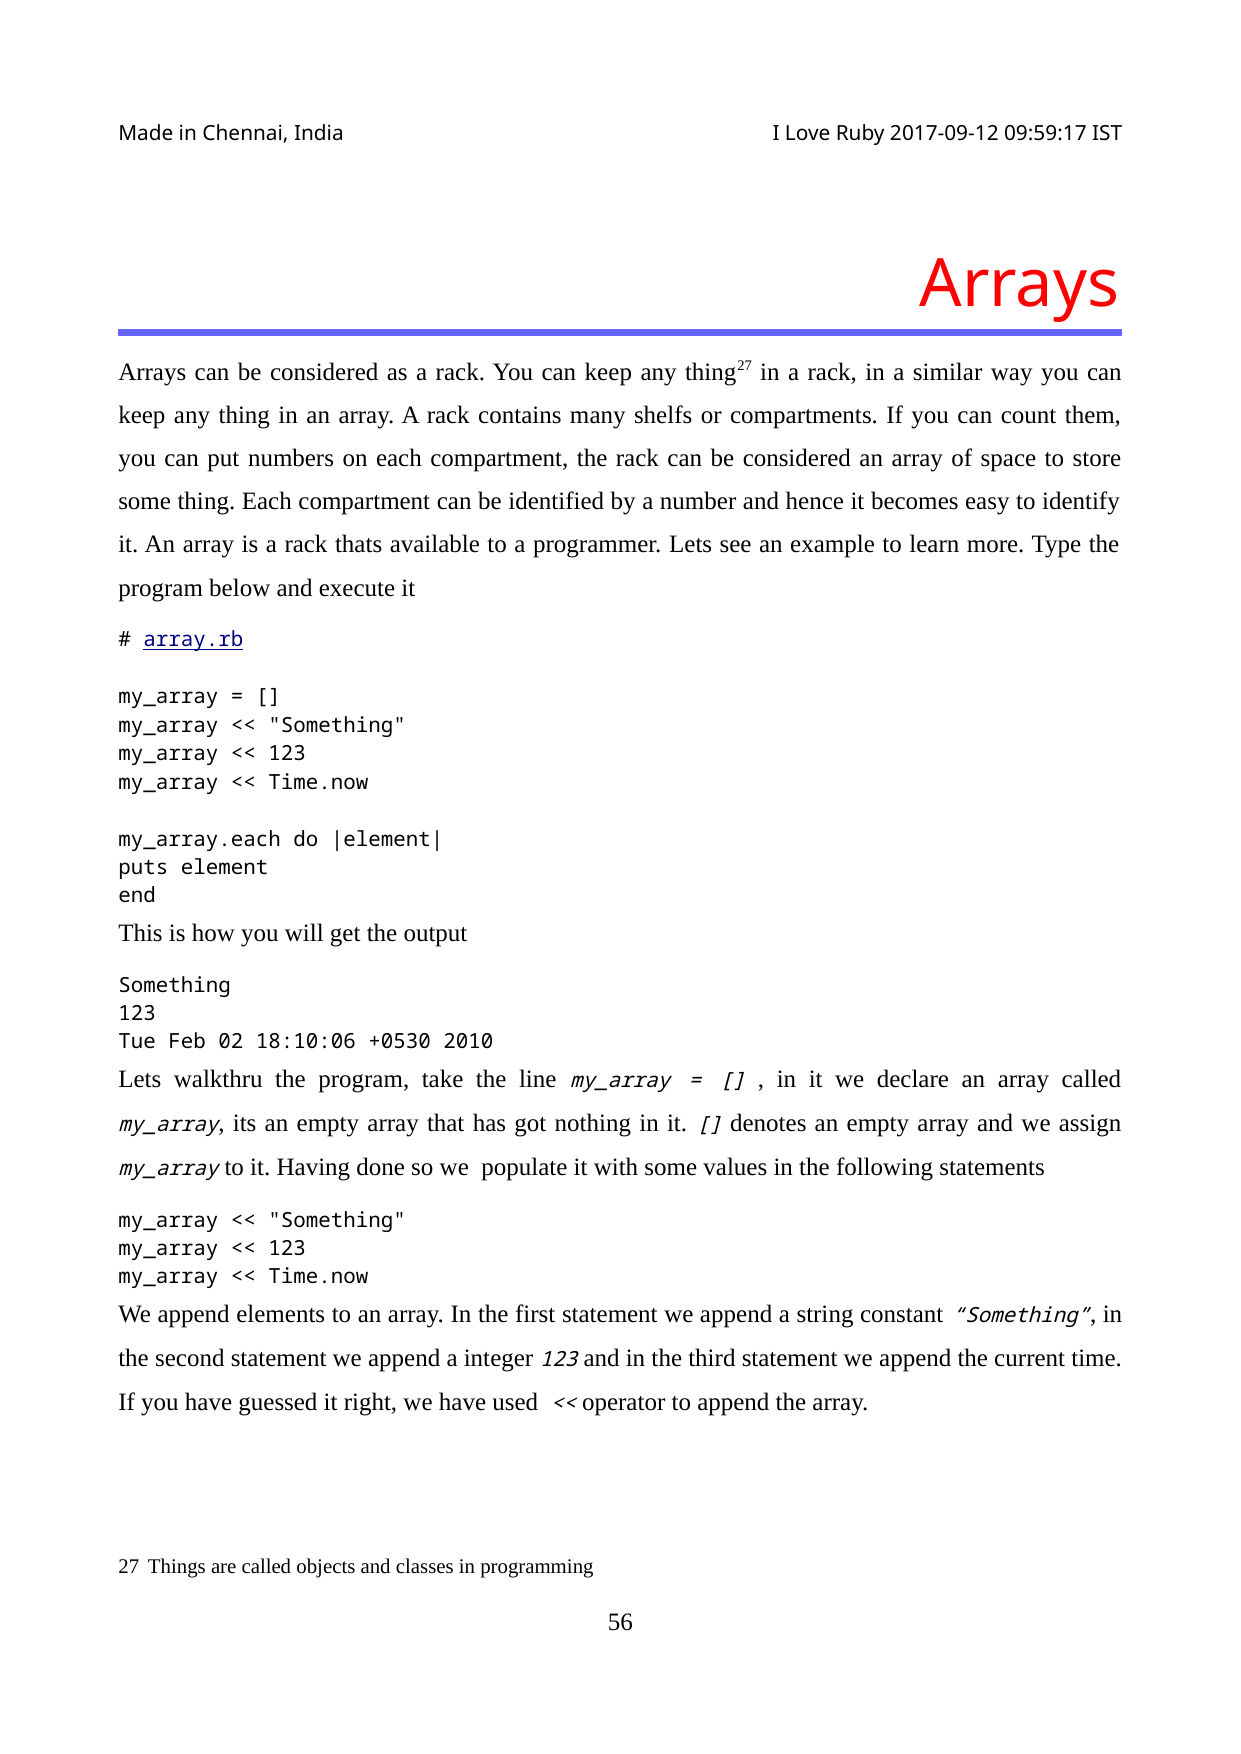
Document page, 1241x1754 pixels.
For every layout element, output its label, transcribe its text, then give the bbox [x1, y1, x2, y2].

text puts element [118, 852, 1122, 881]
text my_array << 123 [118, 1233, 1122, 1262]
text We append elements to an array. In the first statement we append a string constant “Something”, in the second statement we append a integer 123 and in the third statement we append the current time. If you have guessed it right, we have used << operator to append the array. [118, 1299, 1122, 1416]
text my_array << 123 [118, 738, 1122, 767]
text Arrays can be considered as a rack. You can keep any thing in a rack, in a similar way you can keep any thing in an array. A rack contains many shelfs or compartments. If you can count them, you can put numbers on each compartment, the rack can be considered an array of space to store some thing. Each compartment can be identified by a number and hence it becomes easy to identify it. An array is a rack thats available to a programmer. Lets see an example to learn more. Type the program below and execute it [118, 357, 1122, 601]
text my_array << Time.now [118, 1262, 1122, 1290]
text Things are called objects and classes in programming [118, 1553, 1122, 1578]
text # array.rb [118, 624, 1122, 653]
subtitle Arrays [118, 233, 1122, 329]
text Something [118, 970, 1122, 998]
text my_array << "Something" [118, 710, 1122, 738]
text Tue Feb 02 18:10:06 +0530 2010 [118, 1027, 1122, 1055]
text my_array = [] [118, 681, 1122, 710]
text my_array << "Something" [118, 1205, 1122, 1233]
text Lets walkthru the program, take the line my_array = [] , in it we declare an array called my_array, its an empty array that has got nothing in it. [] denotes an empty array and we assign my_array to it. Having done so we populate it with some values in the following statements [118, 1064, 1122, 1181]
text my_array << Time.now [118, 767, 1122, 795]
text 123 [118, 998, 1122, 1027]
text This is how you will get the output [118, 918, 1122, 947]
text end [118, 881, 1122, 909]
text my_array.each do |element| [118, 824, 1122, 852]
